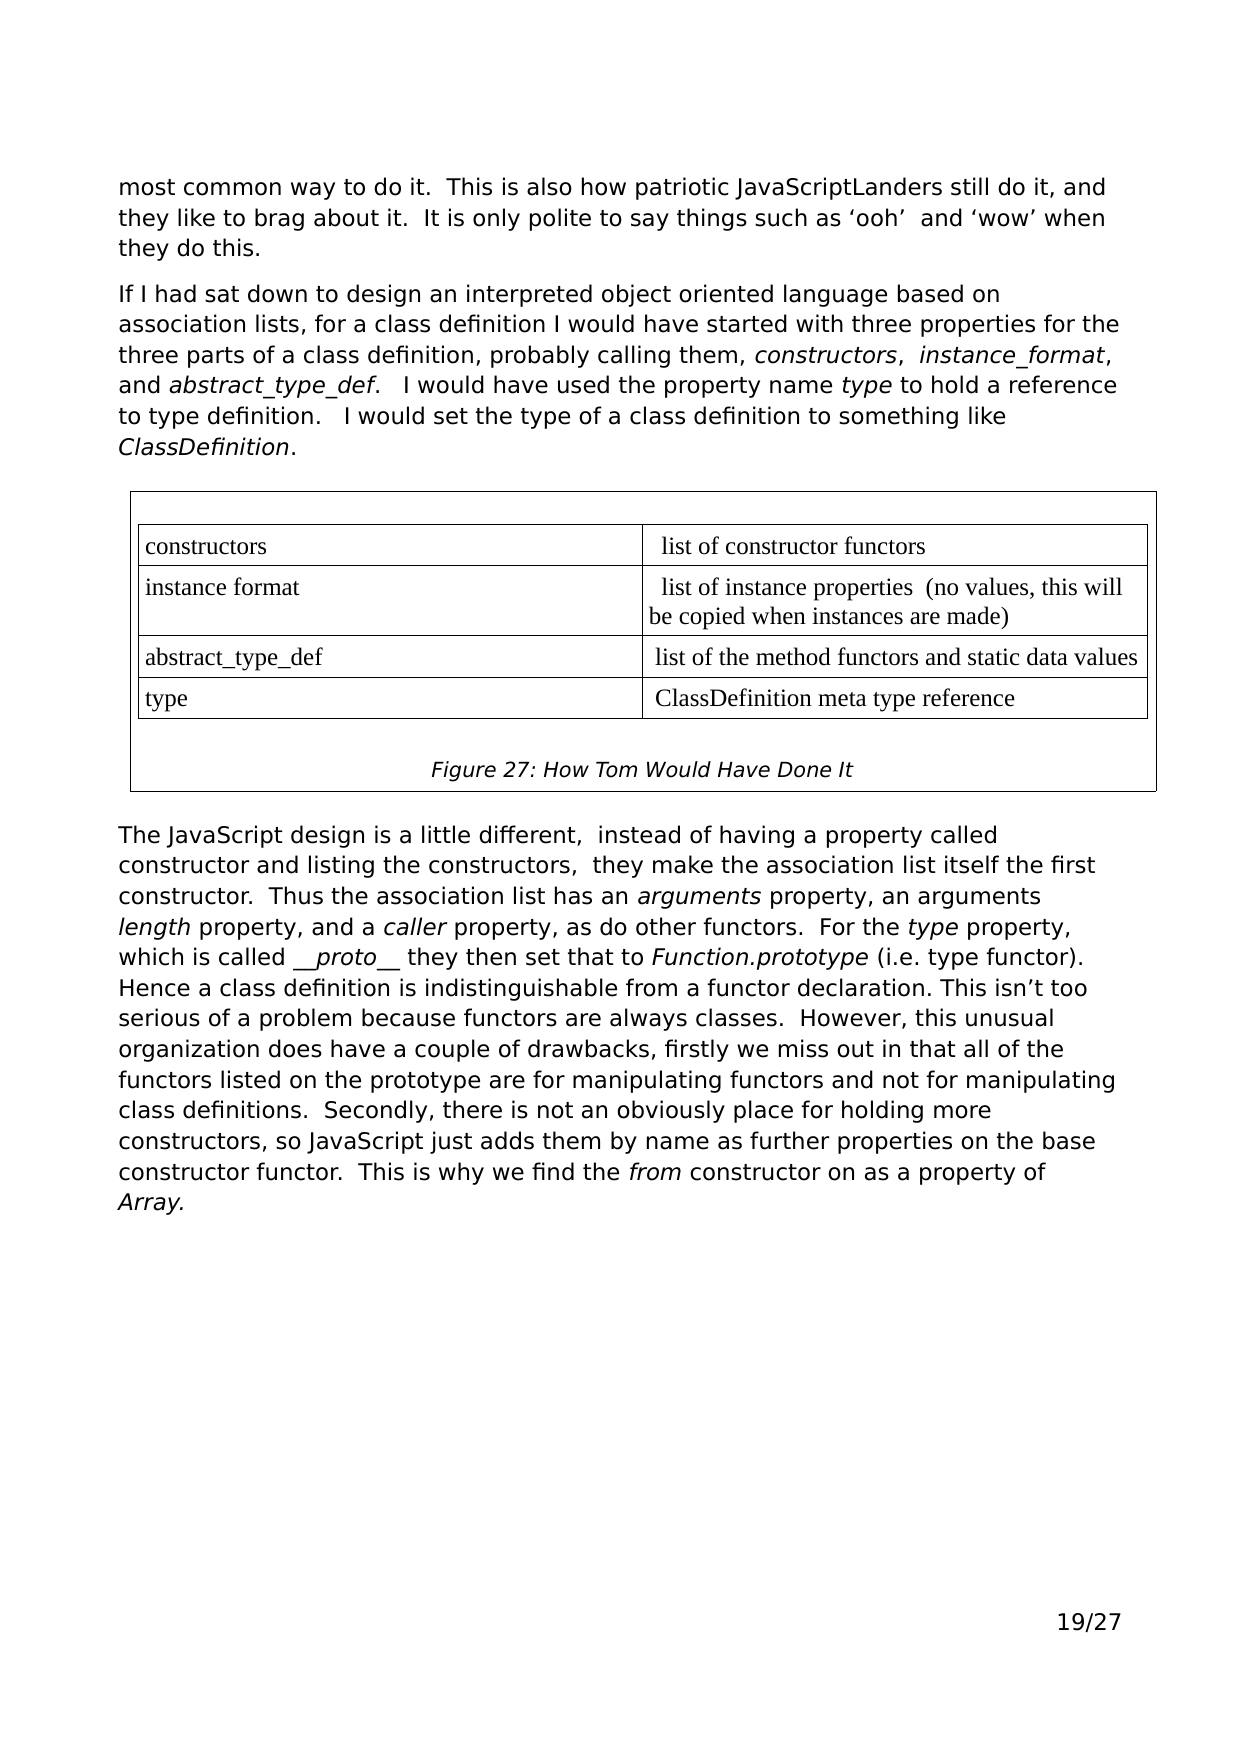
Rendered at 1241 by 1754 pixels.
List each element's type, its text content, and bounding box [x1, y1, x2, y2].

table_header constructors [139, 525, 642, 565]
text Figure 27: How Tom Would Have Done It [139, 758, 1147, 782]
text most common way to do it. This is also how patriotic JavaScriptLanders still do it, and they like to brag about it. It is only polite to say things such as ‘ooh’ and ‘wow’ when they do this. [118, 174, 1122, 262]
text The JavaScript design is a little different, instead of having a property called constructor and listing the constructors, they make the association list itself the first constructor. Thus the association list has an arguments property, an arguments length property, and a caller property, as do other functors. For the type property, which is called __proto__ they then set that to Function.prototype (i.e. type functor). Hence a class definition is indistinguishable from a functor declaration. This isn’t too serious of a problem because functors are always classes. However, this unusual organization does have a couple of drawbacks, firstly we miss out in that all of the functors listed on the prototype are for manipulating functors and not for manipulating class definitions. Secondly, there is not an obviously place for holding more constructors, so JavaScript just adds them by name as further properties on the base constructor functor. This is why we find the from constructor on as a property of Array. [118, 822, 1122, 1216]
table_cell ClassDefinition meta type reference [643, 678, 1147, 718]
table_cell instance format [139, 566, 642, 635]
text If I had sat down to design an interpreted object oriented language based on association lists, for a class definition I would have started with three properties for the three parts of a class definition, probably calling them, constructors, instance_format, and abstract_type_def. I would have used the property name type to hold a reference to type definition. I would set the type of a class definition to something like ClassDefinition. [118, 281, 1122, 461]
table_cell type [139, 678, 642, 718]
table_cell list of the method functors and static data values [643, 636, 1147, 677]
table_header list of constructor functors [643, 525, 1147, 565]
table_cell list of instance properties (no values, this will be copied when instances are made) [643, 566, 1147, 635]
table_cell abstract_type_def [139, 636, 642, 677]
